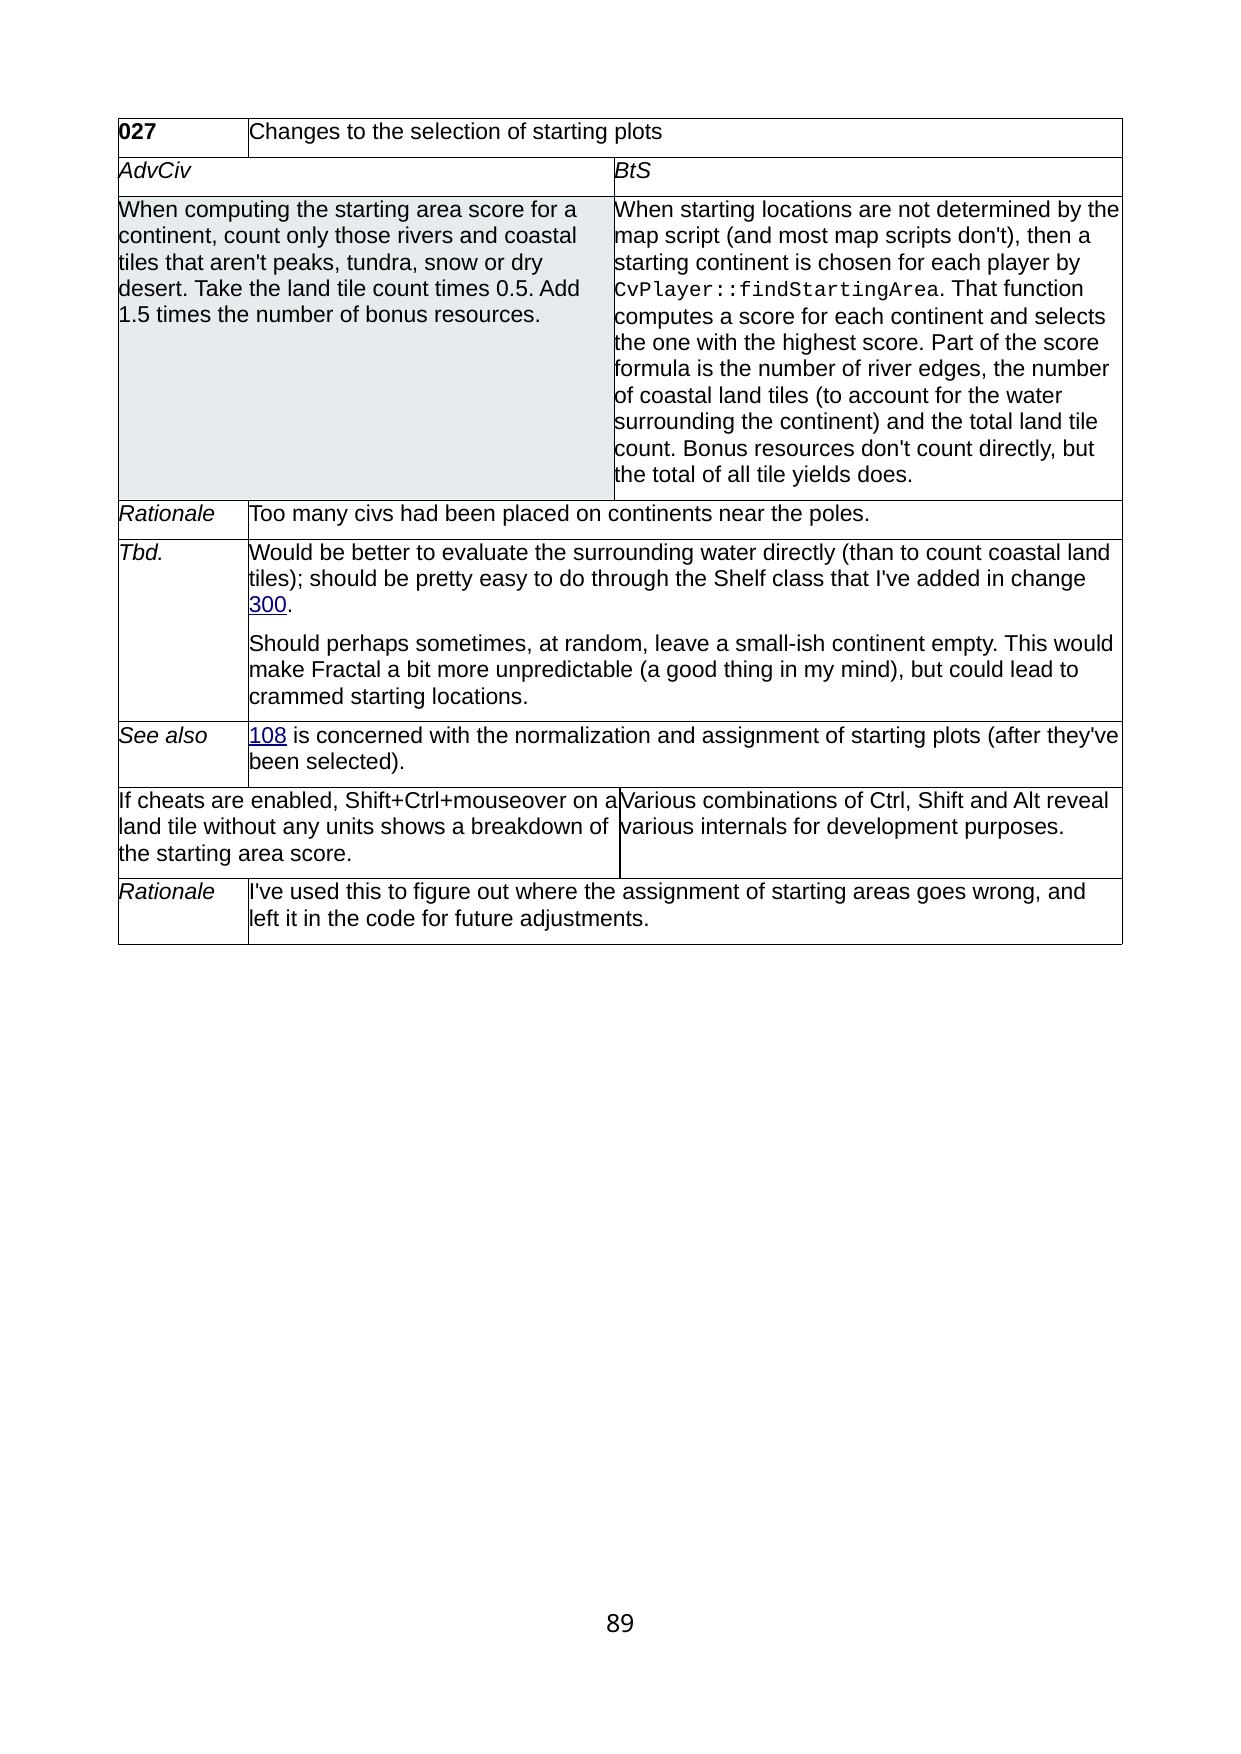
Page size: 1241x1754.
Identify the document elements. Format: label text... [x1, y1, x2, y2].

table_cell BtS [615, 158, 1122, 196]
table_cell Tbd. [119, 540, 248, 721]
table_cell If cheats are enabled, Shift+Ctrl+mouseover on a land tile without any units shows a breakdown of the starting area score. [119, 788, 619, 878]
table_cell Rationale [119, 879, 248, 943]
table_cell Too many civs had been placed on continents near the poles. [249, 501, 1122, 538]
table_cell I've used this to figure out where the assignment of starting areas goes wrong, and left it in the code for future adjustments. [249, 879, 1122, 943]
table_cell When computing the starting area score for a continent, count only those rivers and coastal tiles that aren't peaks, tundra, snow or dry desert. Take the land tile count times 0.5. Add 1.5 times the number of bonus resources. [119, 197, 614, 499]
table_cell 108 is concerned with the normalization and assignment of starting plots (after they've been selected). [249, 722, 1122, 787]
table_cell See also [119, 722, 248, 787]
table_cell Rationale [119, 501, 248, 538]
table_header Changes to the selection of starting plots [249, 119, 1122, 157]
table_cell Would be better to evaluate the surrounding water directly (than to count coastal land tiles); should be pretty easy to do through the Shelf class that I've added in change 300. Should perhaps sometimes, at random, leave a small-ish continent empty. This would make Fractal a bit more unpredictable (a good thing in my mind), but could lead to crammed starting locations. [249, 540, 1122, 721]
table_cell AdvCiv [119, 158, 614, 196]
table_cell When starting locations are not determined by the map script (and most map scripts don't), then a starting continent is chosen for each player by CvPlayer::findStartingArea. That function computes a score for each continent and selects the one with the highest score. Part of the score formula is the number of river edges, the number of coastal land tiles (to account for the water surrounding the continent) and the total land tile count. Bonus resources don't count directly, but the total of all tile yields does. [615, 197, 1122, 499]
table_cell Various combinations of Ctrl, Shift and Alt reveal various internals for development purposes. [621, 788, 1122, 878]
table_header 027 [119, 119, 248, 157]
